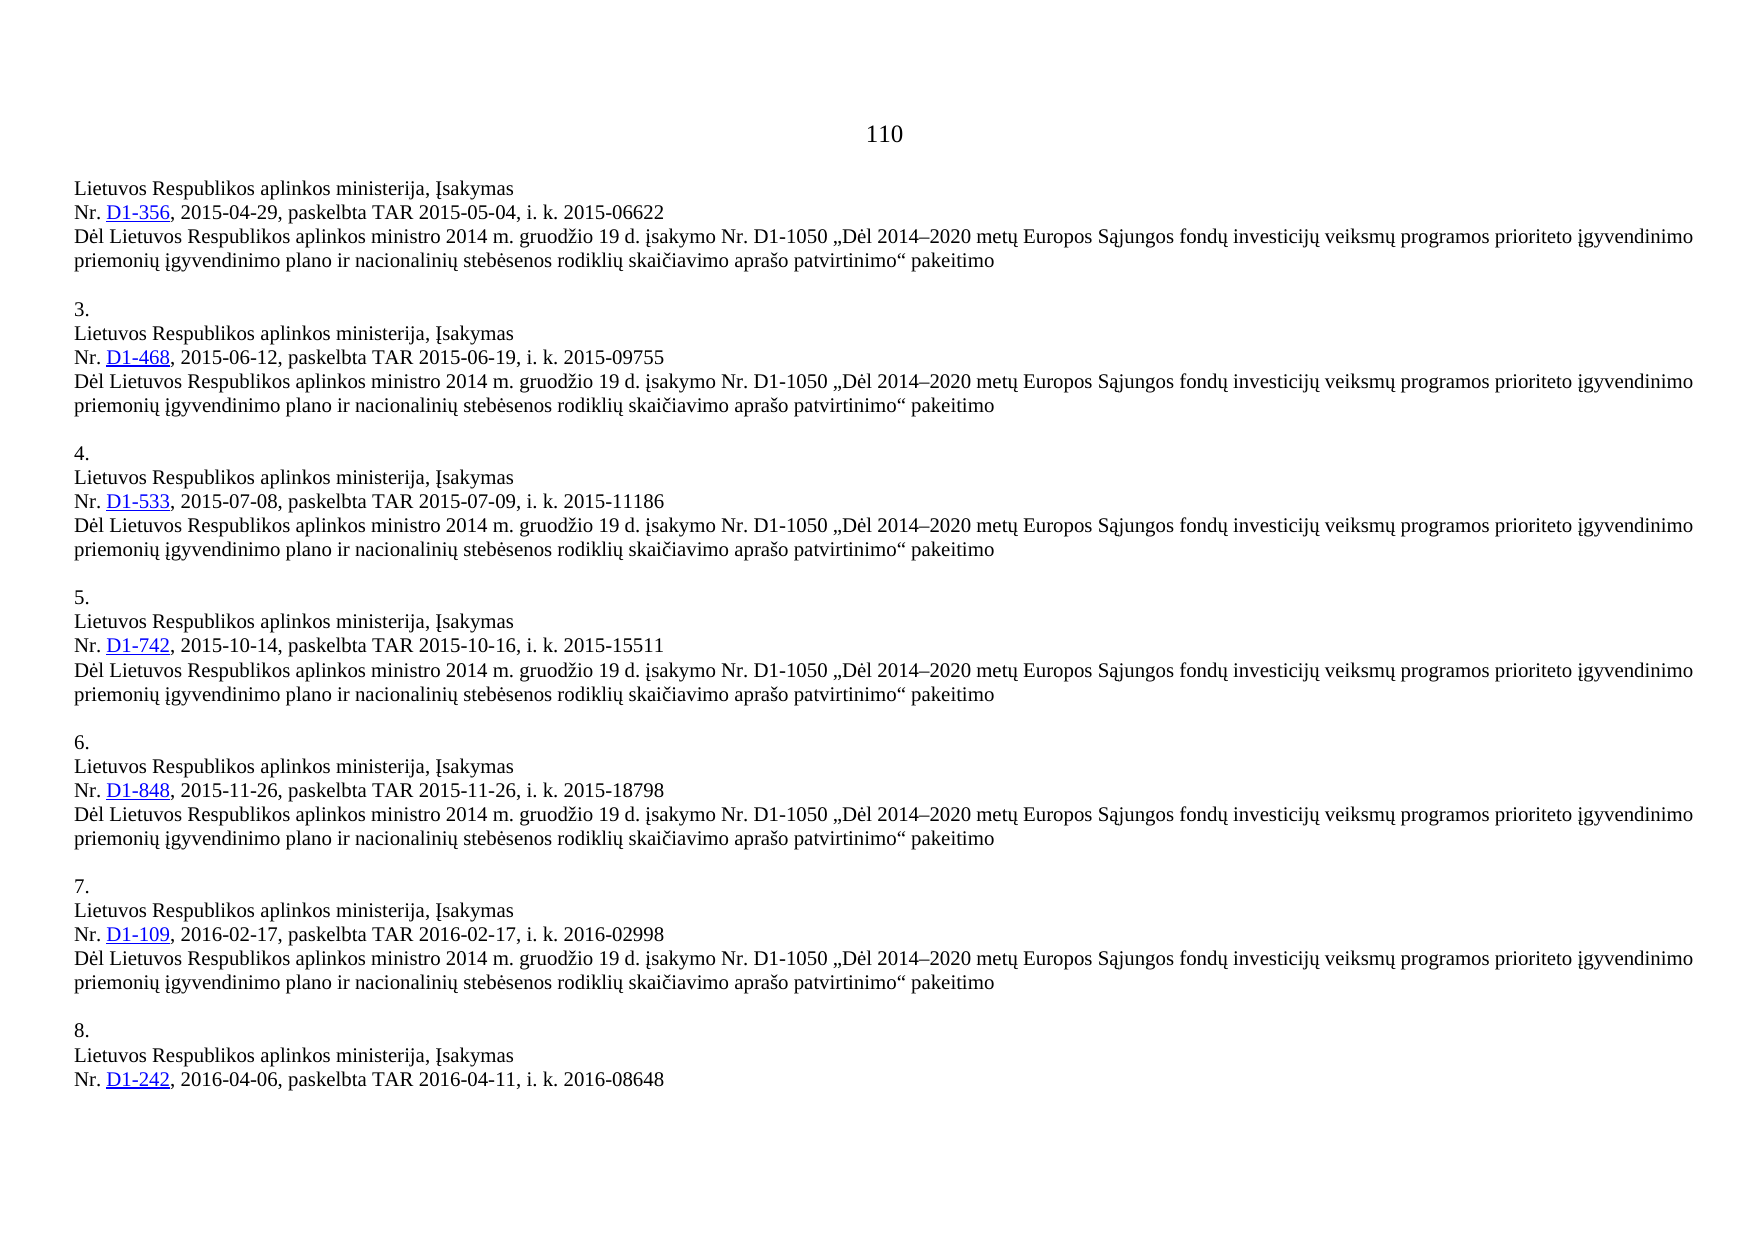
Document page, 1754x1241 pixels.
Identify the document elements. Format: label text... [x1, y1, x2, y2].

text 7. [74, 874, 1695, 898]
text Nr. D1-109, 2016-02-17, paskelbta TAR 2016-02-17, i. k. 2016-02998 [74, 922, 1695, 946]
text Dėl Lietuvos Respublikos aplinkos ministro 2014 m. gruodžio 19 d. įsakymo Nr. D1-1050 „Dėl 2014–2020 metų Europos Sąjungos fondų investicijų veiksmų programos prioriteto įgyvendinimo priemonių įgyvendinimo plano ir nacionalinių stebėsenos rodiklių skaičiavimo aprašo patvirtinimo“ pakeitimo [74, 224, 1695, 272]
text Lietuvos Respublikos aplinkos ministerija, Įsakymas [74, 465, 1695, 489]
text Lietuvos Respublikos aplinkos ministerija, Įsakymas [74, 898, 1695, 922]
text Nr. D1-742, 2015-10-14, paskelbta TAR 2015-10-16, i. k. 2015-15511 [74, 633, 1695, 657]
text Dėl Lietuvos Respublikos aplinkos ministro 2014 m. gruodžio 19 d. įsakymo Nr. D1-1050 „Dėl 2014–2020 metų Europos Sąjungos fondų investicijų veiksmų programos prioriteto įgyvendinimo priemonių įgyvendinimo plano ir nacionalinių stebėsenos rodiklių skaičiavimo aprašo patvirtinimo“ pakeitimo [74, 369, 1695, 417]
text 6. [74, 730, 1695, 754]
text 3. [74, 297, 1695, 321]
text 8. [74, 1018, 1695, 1042]
text Lietuvos Respublikos aplinkos ministerija, Įsakymas [74, 609, 1695, 633]
text Nr. D1-242, 2016-04-06, paskelbta TAR 2016-04-11, i. k. 2016-08648 [74, 1067, 1695, 1091]
text Dėl Lietuvos Respublikos aplinkos ministro 2014 m. gruodžio 19 d. įsakymo Nr. D1-1050 „Dėl 2014–2020 metų Europos Sąjungos fondų investicijų veiksmų programos prioriteto įgyvendinimo priemonių įgyvendinimo plano ir nacionalinių stebėsenos rodiklių skaičiavimo aprašo patvirtinimo“ pakeitimo [74, 946, 1695, 994]
text Lietuvos Respublikos aplinkos ministerija, Įsakymas [74, 176, 1695, 200]
text Dėl Lietuvos Respublikos aplinkos ministro 2014 m. gruodžio 19 d. įsakymo Nr. D1-1050 „Dėl 2014–2020 metų Europos Sąjungos fondų investicijų veiksmų programos prioriteto įgyvendinimo priemonių įgyvendinimo plano ir nacionalinių stebėsenos rodiklių skaičiavimo aprašo patvirtinimo“ pakeitimo [74, 802, 1695, 850]
text Nr. D1-848, 2015-11-26, paskelbta TAR 2015-11-26, i. k. 2015-18798 [74, 778, 1695, 802]
text 5. [74, 585, 1695, 609]
text Nr. D1-533, 2015-07-08, paskelbta TAR 2015-07-09, i. k. 2015-11186 [74, 489, 1695, 513]
text Nr. D1-468, 2015-06-12, paskelbta TAR 2015-06-19, i. k. 2015-09755 [74, 345, 1695, 369]
text Dėl Lietuvos Respublikos aplinkos ministro 2014 m. gruodžio 19 d. įsakymo Nr. D1-1050 „Dėl 2014–2020 metų Europos Sąjungos fondų investicijų veiksmų programos prioriteto įgyvendinimo priemonių įgyvendinimo plano ir nacionalinių stebėsenos rodiklių skaičiavimo aprašo patvirtinimo“ pakeitimo [74, 657, 1695, 706]
text Dėl Lietuvos Respublikos aplinkos ministro 2014 m. gruodžio 19 d. įsakymo Nr. D1-1050 „Dėl 2014–2020 metų Europos Sąjungos fondų investicijų veiksmų programos prioriteto įgyvendinimo priemonių įgyvendinimo plano ir nacionalinių stebėsenos rodiklių skaičiavimo aprašo patvirtinimo“ pakeitimo [74, 513, 1695, 561]
text Lietuvos Respublikos aplinkos ministerija, Įsakymas [74, 1042, 1695, 1067]
text Lietuvos Respublikos aplinkos ministerija, Įsakymas [74, 754, 1695, 778]
text Nr. D1-356, 2015-04-29, paskelbta TAR 2015-05-04, i. k. 2015-06622 [74, 200, 1695, 224]
text 4. [74, 441, 1695, 465]
text Lietuvos Respublikos aplinkos ministerija, Įsakymas [74, 321, 1695, 345]
